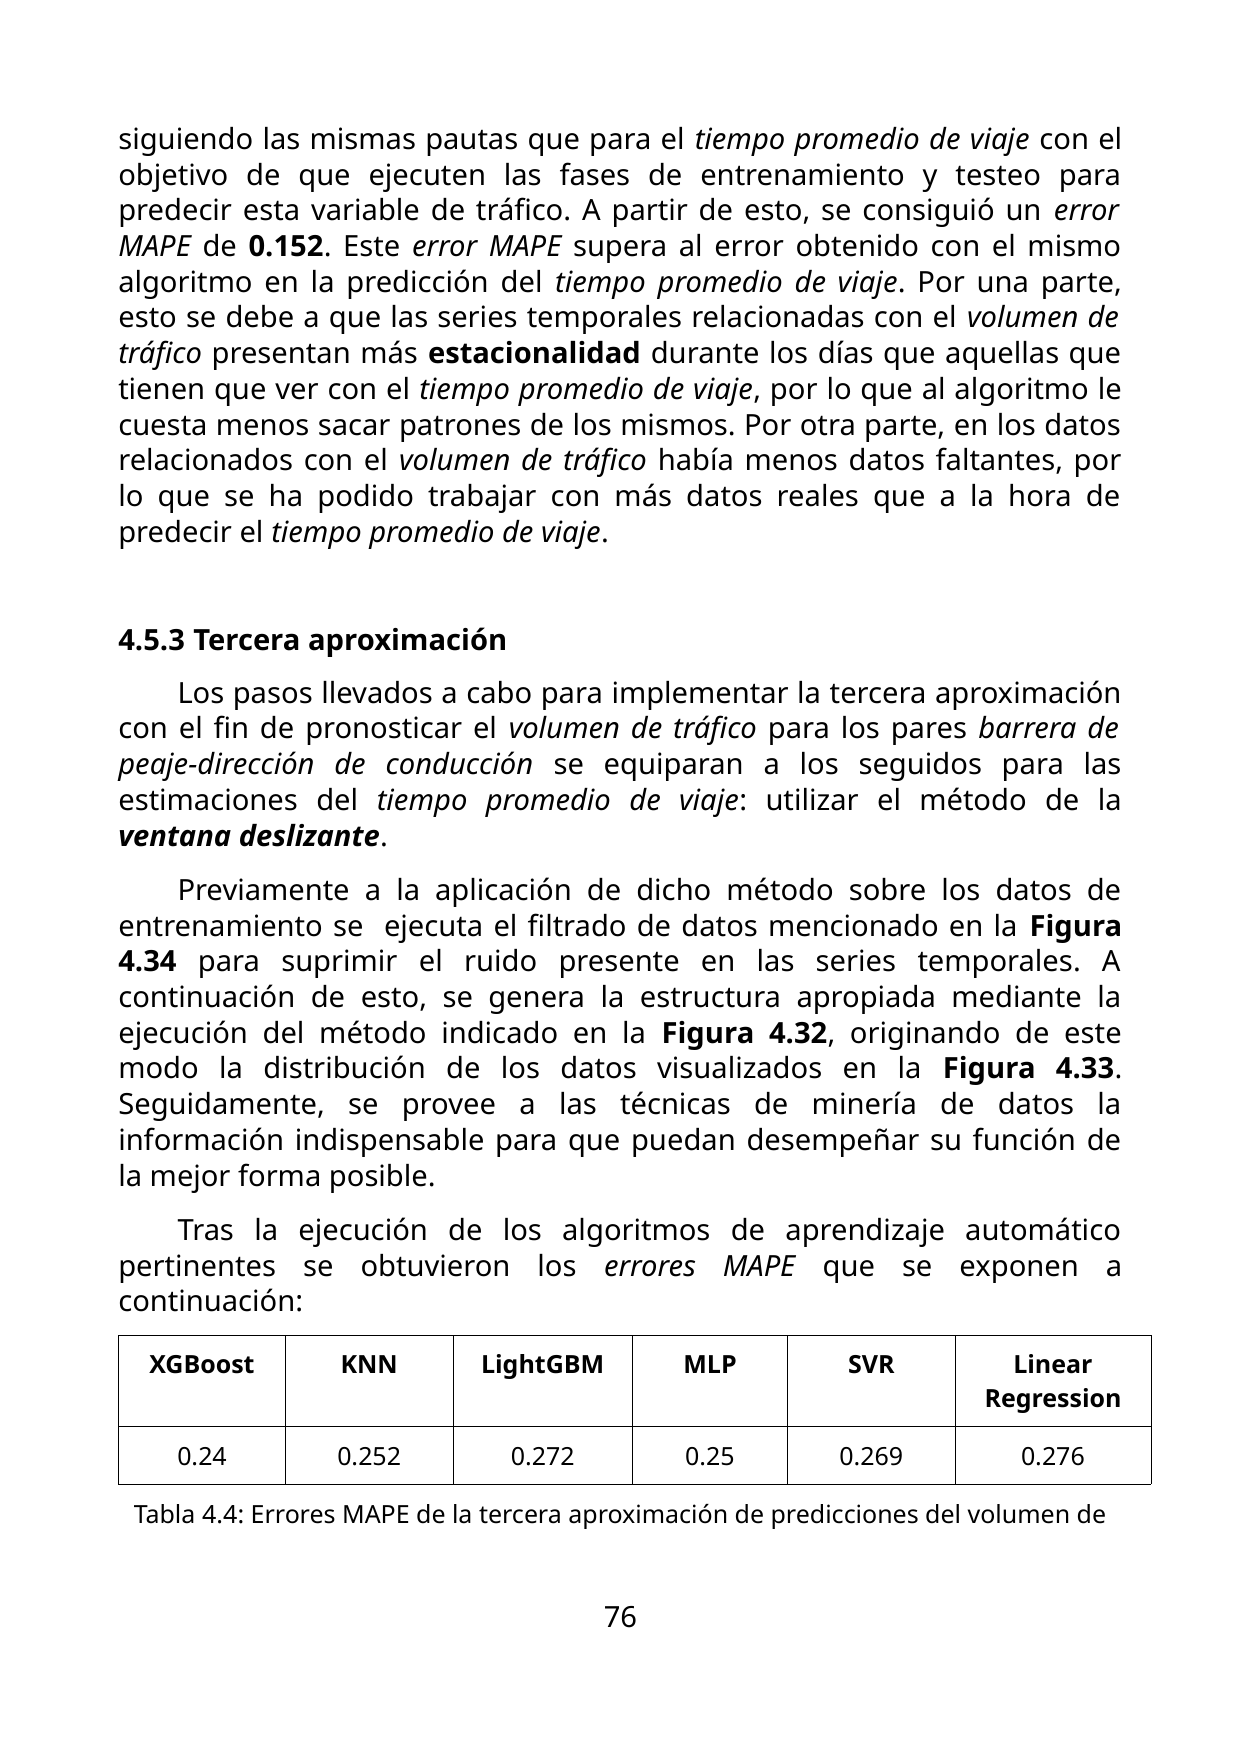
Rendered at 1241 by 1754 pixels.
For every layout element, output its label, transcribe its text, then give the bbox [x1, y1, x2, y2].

table_header LightGBM [454, 1336, 632, 1426]
text Tabla 4.4: Errores MAPE de la tercera aproximación de predicciones del volumen de [118, 1497, 1122, 1531]
table_cell 0.24 [119, 1427, 285, 1484]
table_cell 0.269 [788, 1427, 955, 1484]
table_header XGBoost [119, 1336, 285, 1426]
table_header SVR [788, 1336, 955, 1426]
table_cell 0.272 [454, 1427, 632, 1484]
text Los pasos llevados a cabo para implementar la tercera aproximación con el fin de pronosticar el volumen de tráfico para los pares barrera de peaje-dirección de conducción se equiparan a los seguidos para las estimaciones del tiempo promedio de viaje: utilizar el método de la ventana deslizante. [118, 672, 1122, 854]
table_cell 0.25 [633, 1427, 787, 1484]
table_cell 0.276 [956, 1427, 1151, 1484]
table_header Linear Regression [956, 1336, 1151, 1426]
text siguiendo las mismas pautas que para el tiempo promedio de viaje con el objetivo de que ejecuten las fases de entrenamiento y testeo para predecir esta variable de tráfico. A partir de esto, se consiguió un error MAPE de 0.152. Este error MAPE supera al error obtenido con el mismo algoritmo en la predicción del tiempo promedio de viaje. Por una parte, esto se debe a que las series temporales relacionadas con el volumen de tráfico presentan más estacionalidad durante los días que aquellas que tienen que ver con el tiempo promedio de viaje, por lo que al algoritmo le cuesta menos sacar patrones de los mismos. Por otra parte, en los datos relacionados con el volumen de tráfico había menos datos faltantes, por lo que se ha podido trabajar con más datos reales que a la hora de predecir el tiempo promedio de viaje. [118, 118, 1122, 551]
text Tras la ejecución de los algoritmos de aprendizaje automático pertinentes se obtuvieron los errores MAPE que se exponen a continuación: [118, 1209, 1122, 1320]
text Previamente a la aplicación de dicho método sobre los datos de entrenamiento se ejecuta el filtrado de datos mencionado en la Figura 4.34 para suprimir el ruido presente en las series temporales. A continuación de esto, se genera la estructura apropiada mediante la ejecución del método indicado en la Figura 4.32, originando de este modo la distribución de los datos visualizados en la Figura 4.33. Seguidamente, se provee a las técnicas de minería de datos la información indispensable para que puedan desempeñar su función de la mejor forma posible. [118, 869, 1122, 1194]
table_cell 0.252 [286, 1427, 453, 1484]
subtitle Tercera aproximación [118, 620, 1122, 659]
table_header MLP [633, 1336, 787, 1426]
table_header KNN [286, 1336, 453, 1426]
